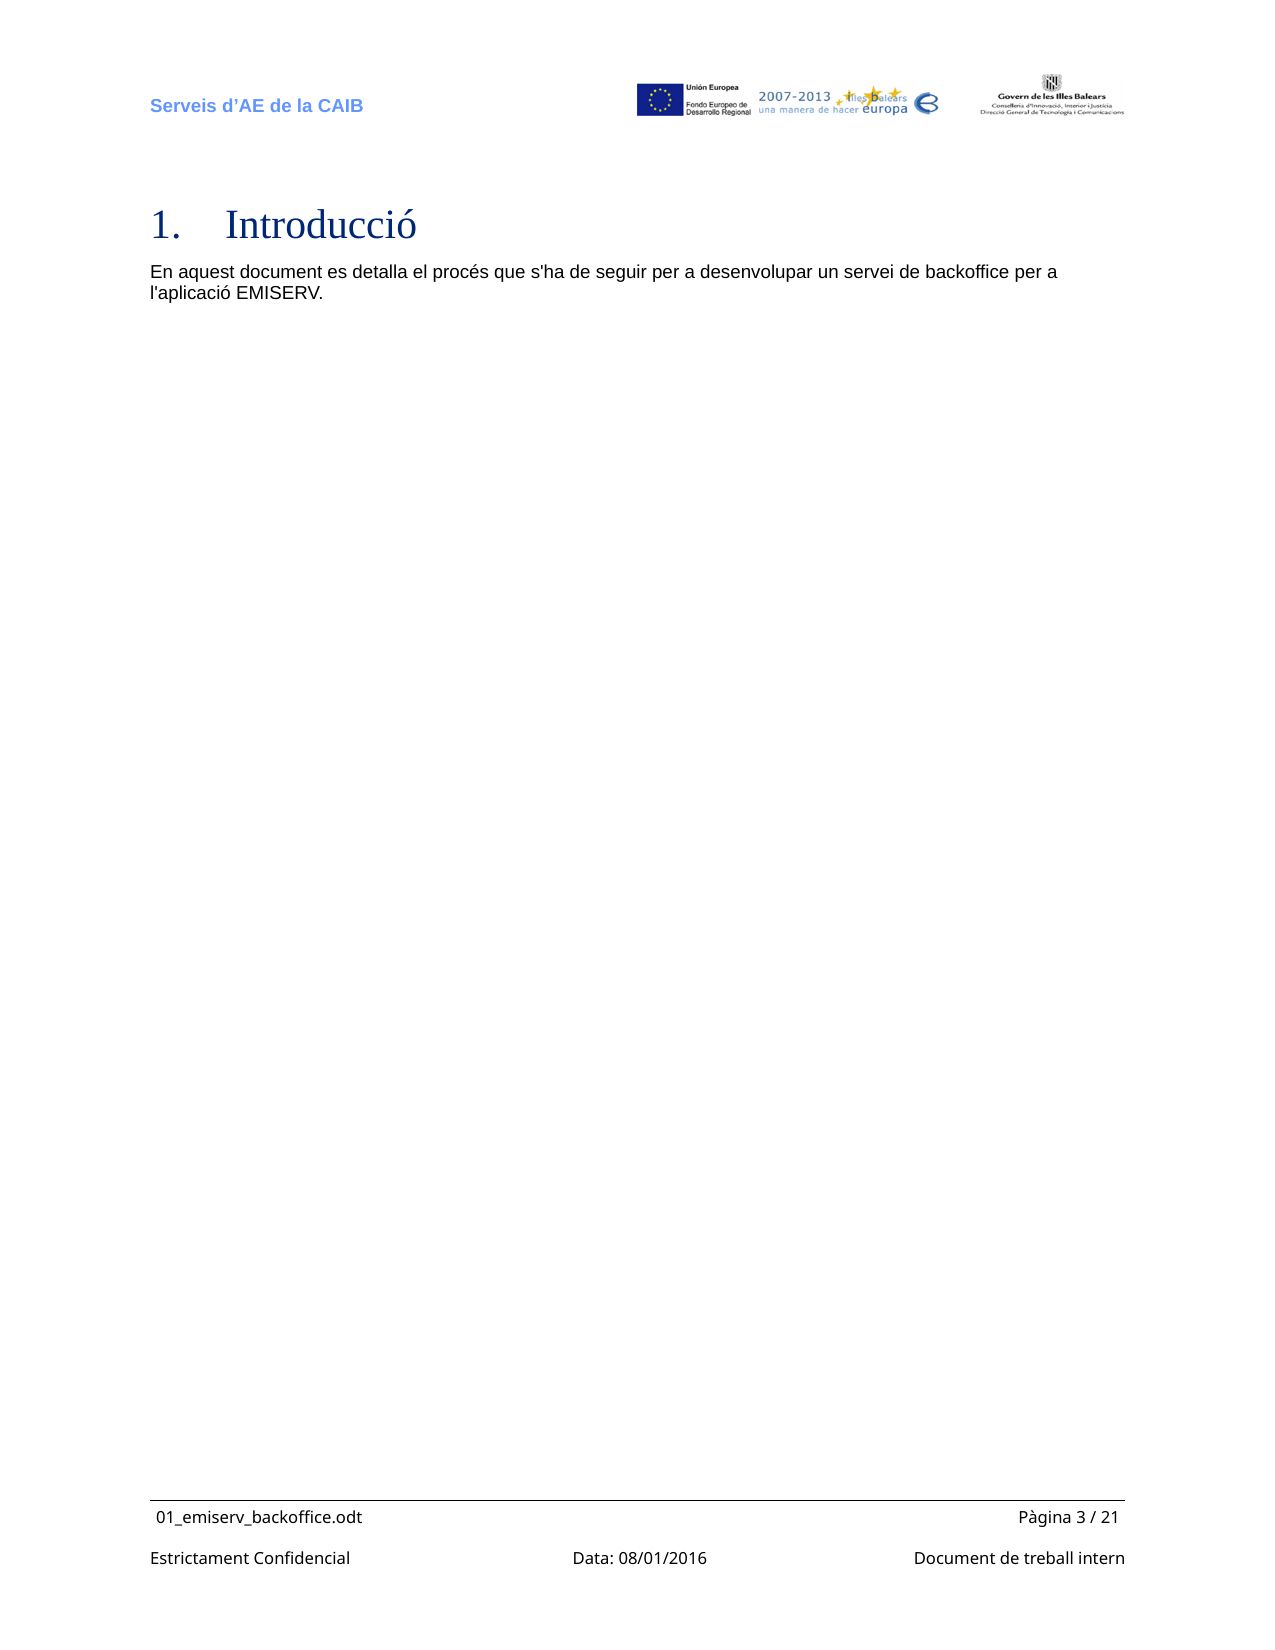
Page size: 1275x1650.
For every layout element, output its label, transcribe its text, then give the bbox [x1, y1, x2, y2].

subtitle Introducció [150, 200, 1125, 248]
text En aquest document es detalla el procés que s'ha de seguir per a desenvolupar un servei de backoffice per a l'aplicació EMISERV. [150, 260, 1125, 303]
picture [636, 73, 1125, 116]
